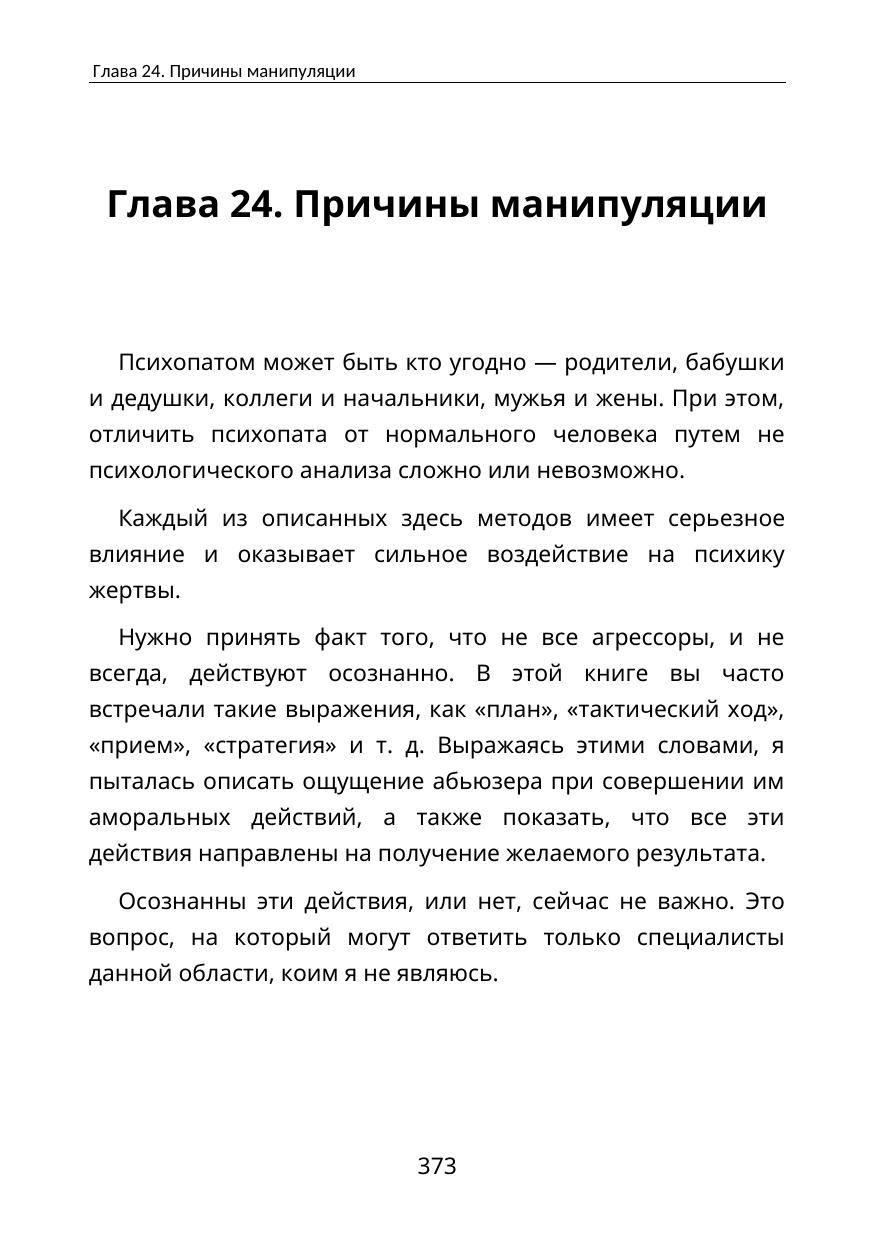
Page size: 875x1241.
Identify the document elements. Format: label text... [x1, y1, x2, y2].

text Осознанны эти действия, или нет, сейчас не важно. Это вопрос, на который могут ответить только специалисты данной области, коим я не являюсь. [88, 885, 786, 988]
text Каждый из описанных здесь методов имеет серьезное влияние и оказывает сильное воздействие на психику жертвы. [88, 502, 786, 605]
subtitle Глава 24. Причины манипуляции [88, 177, 786, 228]
text Нужно принять факт того, что не все агрессоры, и не всегда, действуют осознанно. В этой книге вы часто встречали такие выражения, как «план», «тактический ход», «прием», «стратегия» и т. д. Выражаясь этими словами, я пыталась описать ощущение абьюзера при совершении им аморальных действий, а также показать, что все эти действия направлены на получение желаемого результата. [88, 621, 786, 868]
text Психопатом может быть кто угодно — родители, бабушки и дедушки, коллеги и начальники, мужья и жены. При этом, отличить психопата от нормального человека путем не психологического анализа сложно или невозможно. [88, 346, 786, 485]
